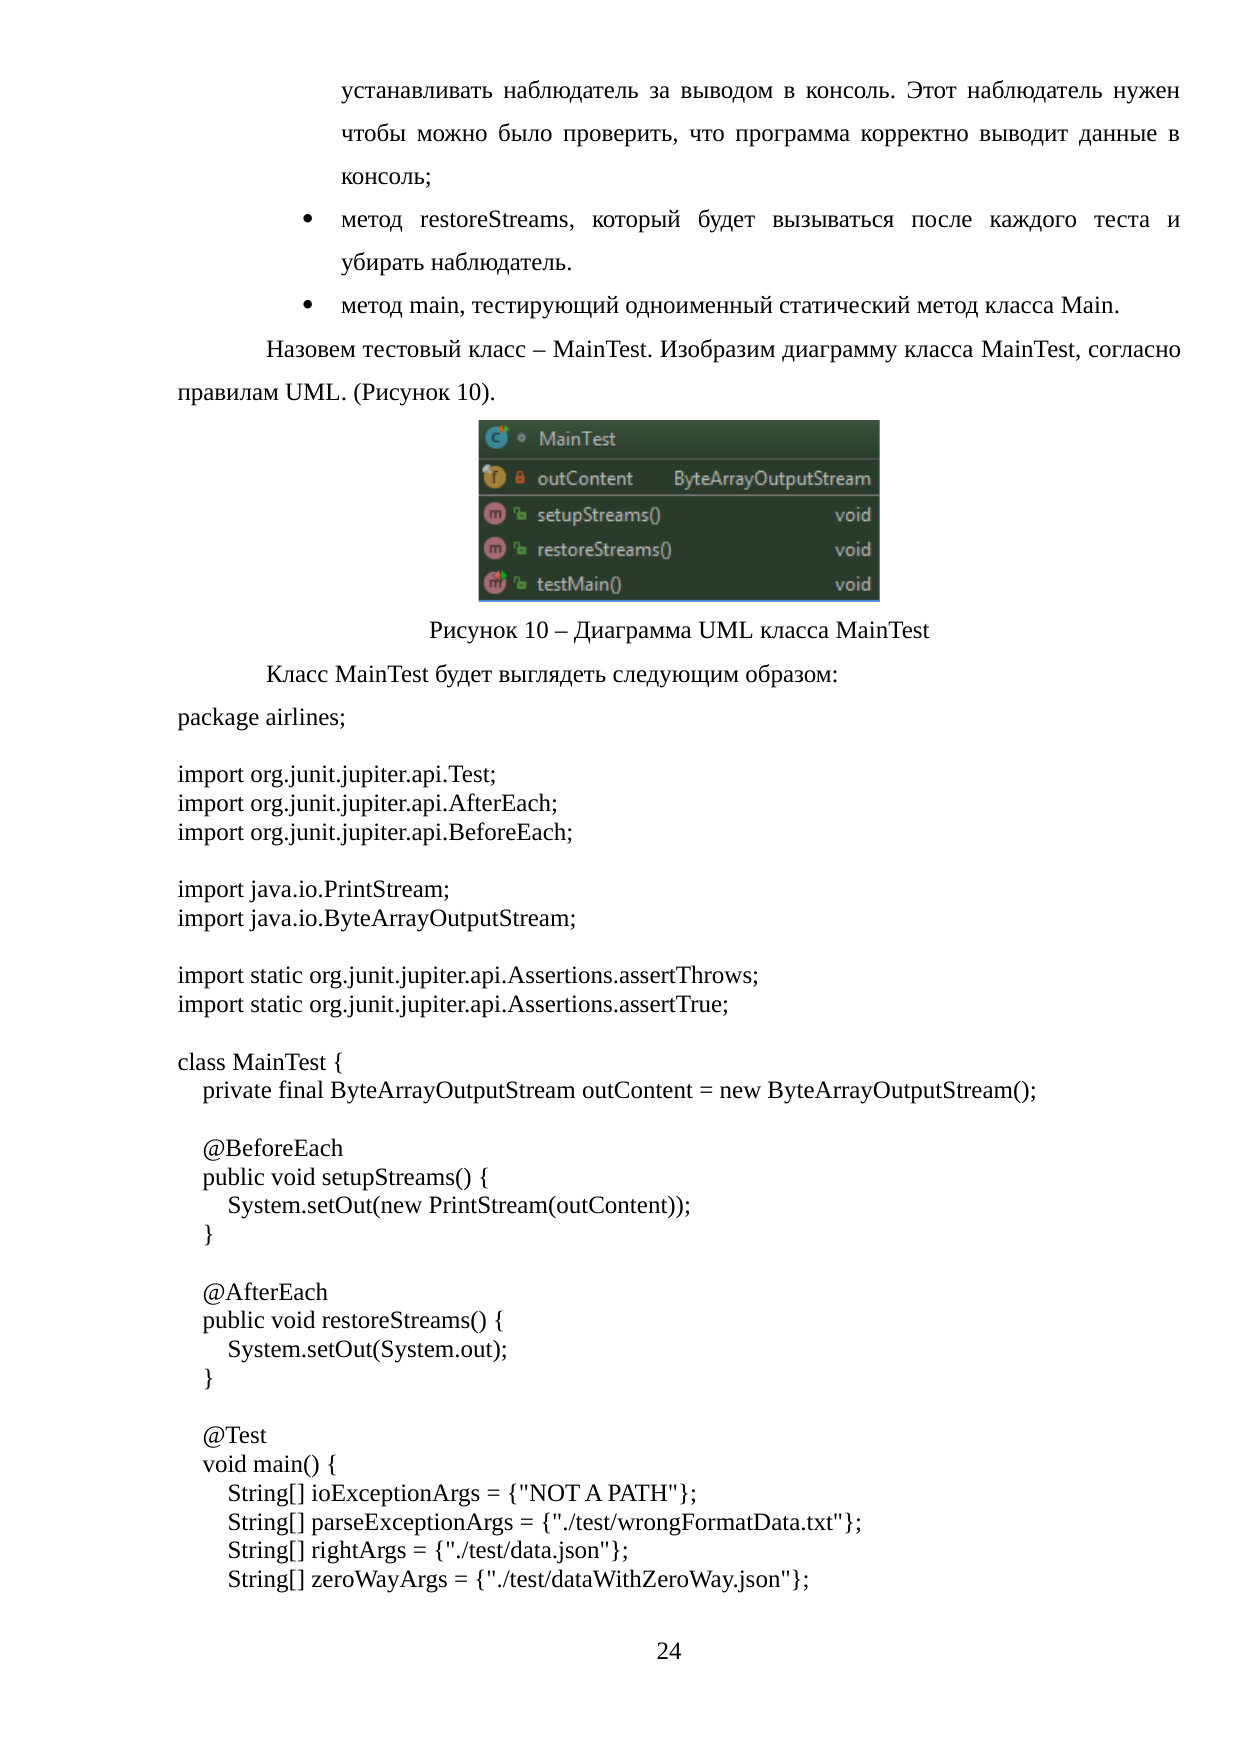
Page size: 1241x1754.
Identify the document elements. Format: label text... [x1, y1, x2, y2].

text Класс MainTest будет выглядеть следующим образом: [177, 659, 1181, 687]
list метод restoreStreams, который будет вызываться после каждого теста и убирать наблюдатель. [303, 204, 1181, 276]
text package airlines; import org.junit.jupiter.api.Test; import org.junit.jupiter.api.AfterEach; import org.junit.jupiter.api.BeforeEach; import java.io.PrintStream; import java.io.ByteArrayOutputStream; import static org.junit.jupiter.api.Assertions.assertThrows; import static org.junit.jupiter.api.Assertions.assertTrue; class MainTest { private final ByteArrayOutputStream outContent = new ByteArrayOutputStream(); @BeforeEach public void setupStreams() { System.setOut(new PrintStream(outContent)); } @AfterEach public void restoreStreams() { System.setOut(System.out); } @Test void main() { String[] ioExceptionArgs = {"NOT A PATH"}; String[] parseExceptionArgs = {"./test/wrongFormatData.txt"}; String[] rightArgs = {"./test/data.json"}; String[] zeroWayArgs = {"./test/dataWithZeroWay.json"}; [177, 702, 1181, 1622]
list метод main, тестирующий одноименный статический метод класса Main. [303, 291, 1181, 319]
text Рисунок 10 – Диаграмма UML класса MainTest [177, 616, 1181, 644]
text Назовем тестовый класс – MainTest. Изобразим диаграмму класса MainTest, согласно правилам UML. (Рисунок 10). [177, 334, 1181, 406]
list устанавливать наблюдатель за выводом в консоль. Этот наблюдатель нужен чтобы можно было проверить, что программа корректно выводит данные в консоль; [303, 75, 1181, 190]
